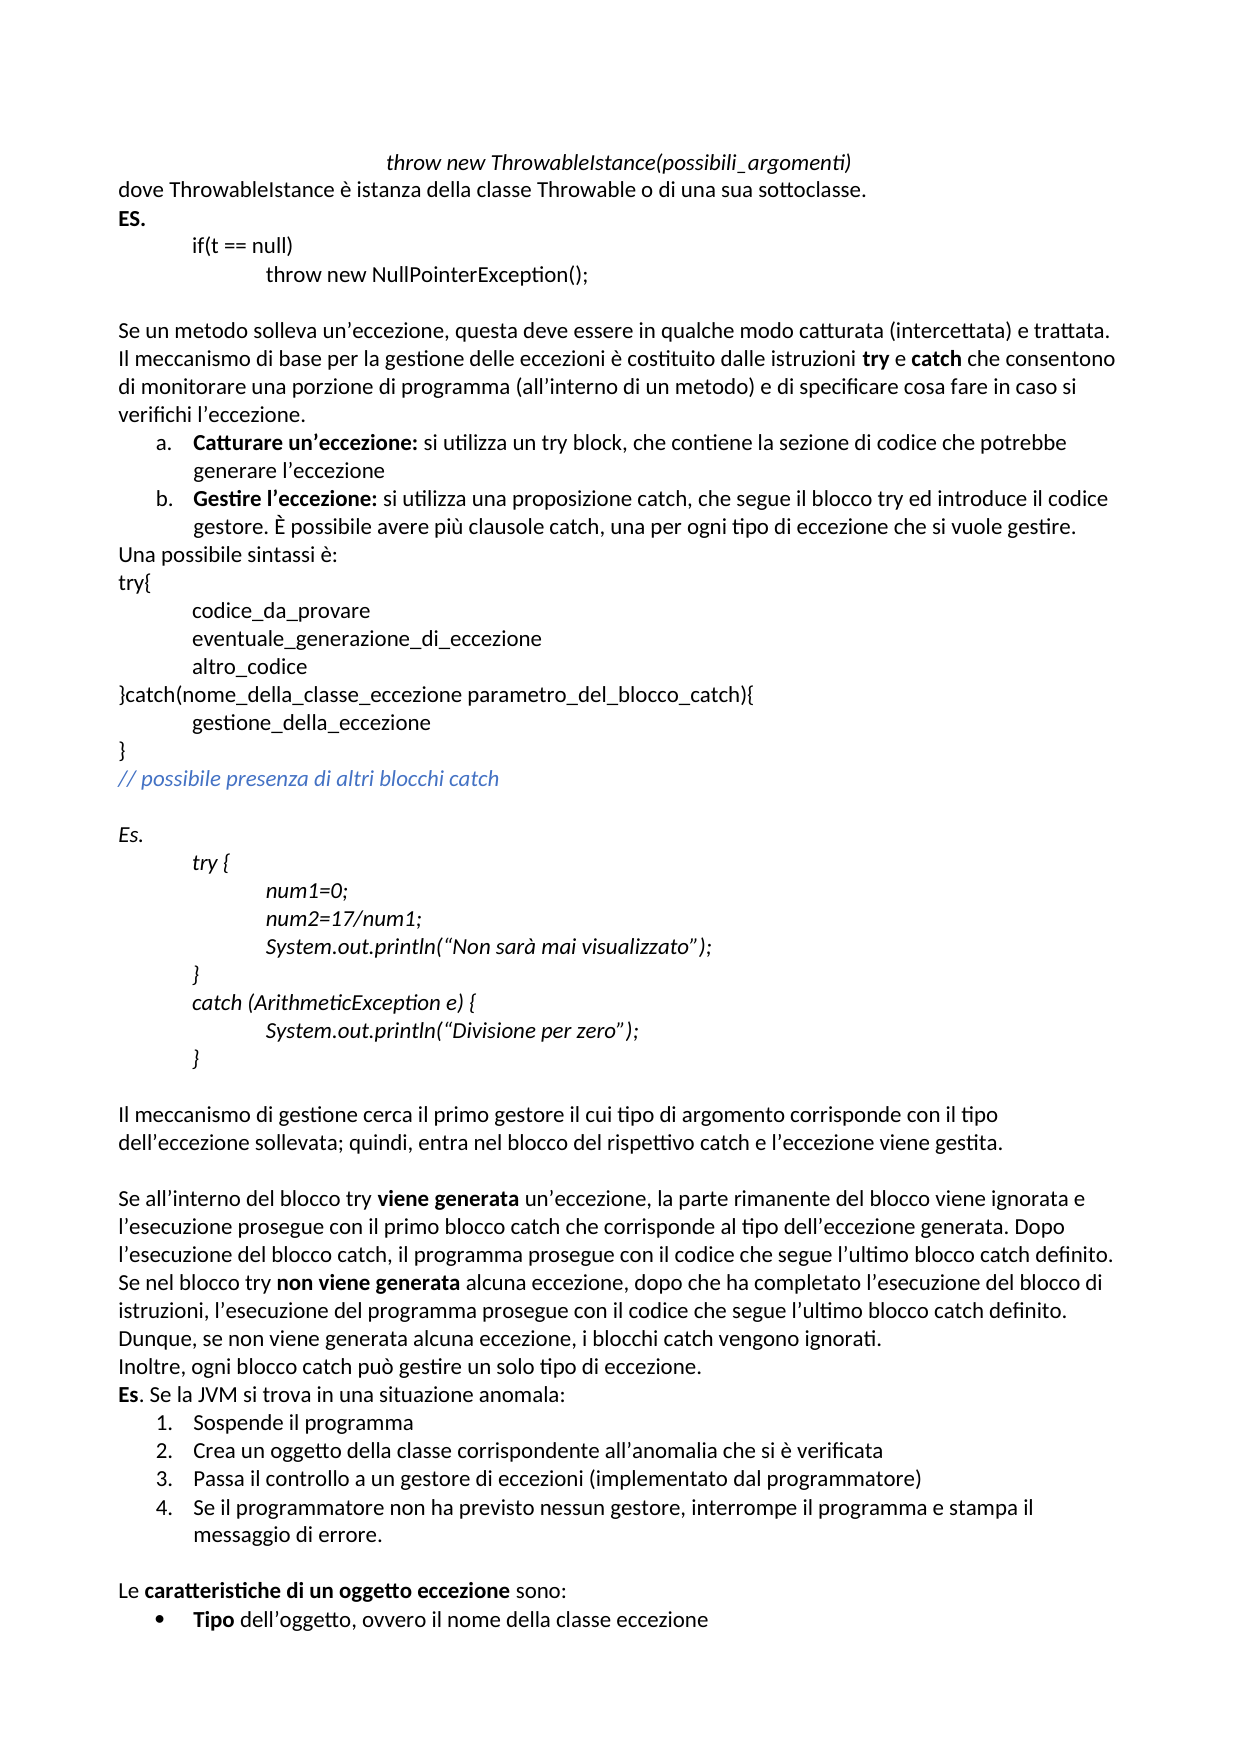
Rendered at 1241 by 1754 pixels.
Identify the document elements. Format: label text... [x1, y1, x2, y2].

text codice_da_provare [118, 596, 1122, 624]
text // possibile presenza di altri blocchi catch [118, 764, 1122, 792]
text throw new NullPointerException(); [118, 260, 1122, 288]
text num1=0; [118, 876, 1122, 904]
text if(t == null) [118, 232, 1122, 260]
text }catch(nome_della_classe_eccezione parametro_del_blocco_catch){ [118, 680, 1122, 708]
text Se un metodo solleva un’eccezione, questa deve essere in qualche modo catturata (intercettata) e trattata. [118, 316, 1122, 344]
text } [118, 736, 1122, 764]
text } [118, 960, 1122, 988]
text Inoltre, ogni blocco catch può gestire un solo tipo di eccezione. [118, 1352, 1122, 1381]
list Catturare un’eccezione: si utilizza un try block, che contiene la sezione di codice che potrebbe generare l’eccezione [156, 428, 1122, 484]
text Una possibile sintassi è: [118, 540, 1122, 568]
text Il meccanismo di gestione cerca il primo gestore il cui tipo di argomento corrisponde con il tipo dell’eccezione sollevata; quindi, entra nel blocco del rispettivo catch e l’eccezione viene gestita. [118, 1100, 1122, 1156]
text dove ThrowableIstance è istanza della classe Throwable o di una sua sottoclasse. [118, 176, 1122, 204]
list Sospende il programma [156, 1408, 1122, 1437]
list Tipo dell’oggetto, ovvero il nome della classe eccezione [156, 1605, 1122, 1633]
text Es. Se la JVM si trova in una situazione anomala: [118, 1381, 1122, 1408]
list Gestire l’eccezione: si utilizza una proposizione catch, che segue il blocco try ed introduce il codice gestore. È possibile avere più clausole catch, una per ogni tipo di eccezione che si vuole gestire. [156, 484, 1122, 540]
list Passa il controllo a un gestore di eccezioni (implementato dal programmatore) [156, 1464, 1122, 1493]
text Es. [118, 820, 1122, 848]
text Dunque, se non viene generata alcuna eccezione, i blocchi catch vengono ignorati. [118, 1324, 1122, 1352]
text try { [118, 848, 1122, 876]
text num2=17/num1; [118, 904, 1122, 932]
text Le caratteristiche di un oggetto eccezione sono: [118, 1577, 1122, 1605]
text eventuale_generazione_di_eccezione [118, 624, 1122, 652]
text gestione_della_eccezione [118, 708, 1122, 736]
text System.out.println(“Divisione per zero”); [192, 1016, 1122, 1044]
text Se all’interno del blocco try viene generata un’eccezione, la parte rimanente del blocco viene ignorata e l’esecuzione prosegue con il primo blocco catch che corrisponde al tipo dell’eccezione generata. Dopo l’esecuzione del blocco catch, il programma prosegue con il codice che segue l’ultimo blocco catch definito. [118, 1184, 1122, 1268]
text try{ [118, 568, 1122, 596]
text ES. [118, 204, 1122, 232]
list Se il programmatore non ha previsto nessun gestore, interrompe il programma e stampa il messaggio di errore. [156, 1493, 1122, 1549]
list Crea un oggetto della classe corrispondente all’anomalia che si è verificata [156, 1437, 1122, 1464]
text catch (ArithmeticException e) { [118, 988, 1122, 1016]
text Se nel blocco try non viene generata alcuna eccezione, dopo che ha completato l’esecuzione del blocco di istruzioni, l’esecuzione del programma prosegue con il codice che segue l’ultimo blocco catch definito. [118, 1268, 1122, 1324]
text System.out.println(“Non sarà mai visualizzato”); [118, 932, 1122, 960]
text altro_codice [118, 652, 1122, 680]
text } [118, 1044, 1122, 1072]
text Il meccanismo di base per la gestione delle eccezioni è costituito dalle istruzioni try e catch che consentono di monitorare una porzione di programma (all’interno di un metodo) e di specificare cosa fare in caso si verifichi l’eccezione. [118, 344, 1122, 428]
text throw new ThrowableIstance(possibili_argomenti) [118, 148, 1122, 176]
